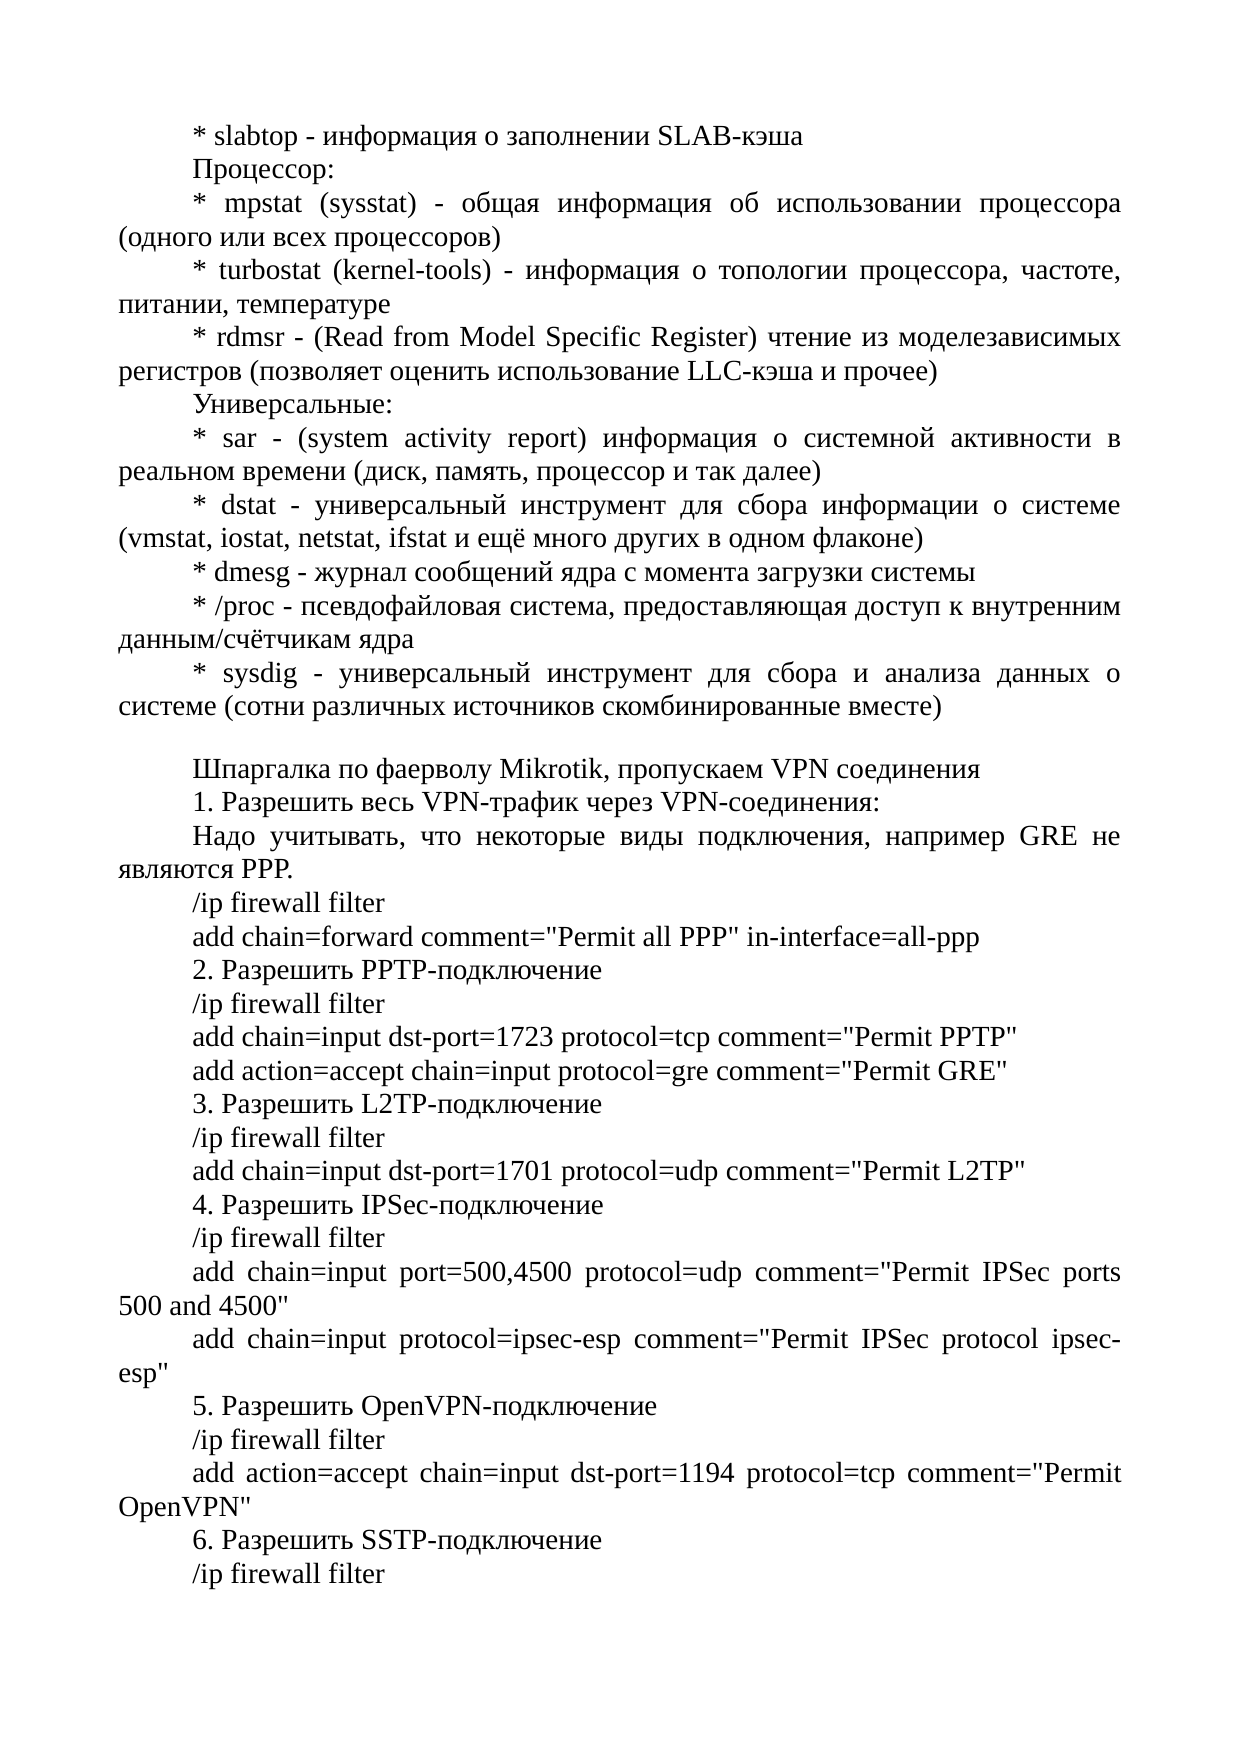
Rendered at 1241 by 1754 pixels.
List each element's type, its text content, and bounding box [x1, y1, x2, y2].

text * turbostat (kernel-tools) - информация о топологии процессора, частоте, питании, температуре [118, 252, 1122, 319]
text /ip firewall filter [118, 1221, 1122, 1254]
text add action=accept chain=input dst-port=1194 protocol=tcp comment="Permit OpenVPN" [118, 1455, 1122, 1522]
text * dmesg - журнал сообщений ядра с момента загрузки системы [118, 554, 1122, 588]
text * dstat - универсальный инструмент для сбора информации о системе (vmstat, iostat, netstat, ifstat и ещё много других в одном флаконе) [118, 487, 1122, 554]
text Универсальные: [118, 386, 1122, 420]
text add action=accept chain=input protocol=gre comment="Permit GRE" [118, 1053, 1122, 1086]
text 1. Разрешить весь VPN-трафик через VPN-соединения: [118, 784, 1122, 818]
text add chain=forward comment="Permit all PPP" in-interface=all-ppp [118, 919, 1122, 952]
text * rdmsr - (Read from Model Specific Register) чтение из моделезависимых регистров (позволяет оценить использование LLC-кэша и прочее) [118, 319, 1122, 386]
text * sar - (system activity report) информация о системной активности в реальном времени (диск, память, процессор и так далее) [118, 420, 1122, 487]
text Надо учитывать, что некоторые виды подключения, например GRE не являются PPP. [118, 818, 1122, 885]
text * sysdig - универсальный инструмент для сбора и анализа данных о системе (сотни различных источников скомбинированные вместе) [118, 655, 1122, 722]
text /ip firewall filter [118, 1120, 1122, 1153]
text 3. Разрешить L2TP-подключение [118, 1086, 1122, 1120]
text 6. Разрешить SSTP-подключение [118, 1522, 1122, 1556]
text add chain=input port=500,4500 protocol=udp comment="Permit IPSec ports 500 and 4500" [118, 1254, 1122, 1321]
text 5. Разрешить OpenVPN-подключение [118, 1388, 1122, 1422]
text 2. Разрешить PPTP-подключение [118, 952, 1122, 986]
text add chain=input dst-port=1701 protocol=udp comment="Permit L2TP" [118, 1153, 1122, 1187]
text Шпаргалка по фаерволу Mikrotik, пропускаем VPN соединения [118, 751, 1122, 784]
text Процессор: [118, 152, 1122, 185]
text * slabtop - информация о заполнении SLAB-кэша [118, 118, 1122, 152]
text add chain=input dst-port=1723 protocol=tcp comment="Permit PPTP" [118, 1019, 1122, 1053]
text * mpstat (sysstat) - общая информация об использовании процессора (одного или всех процессоров) [118, 185, 1122, 252]
text /ip firewall filter [118, 1556, 1122, 1589]
text /ip firewall filter [118, 986, 1122, 1019]
text 4. Разрешить IPSec-подключение [118, 1187, 1122, 1221]
text /ip firewall filter [118, 885, 1122, 919]
text * /proc - псевдофайловая система, предоставляющая доступ к внутренним данным/счётчикам ядра [118, 588, 1122, 655]
text add chain=input protocol=ipsec-esp comment="Permit IPSec protocol ipsec-esp" [118, 1321, 1122, 1388]
text /ip firewall filter [118, 1422, 1122, 1455]
